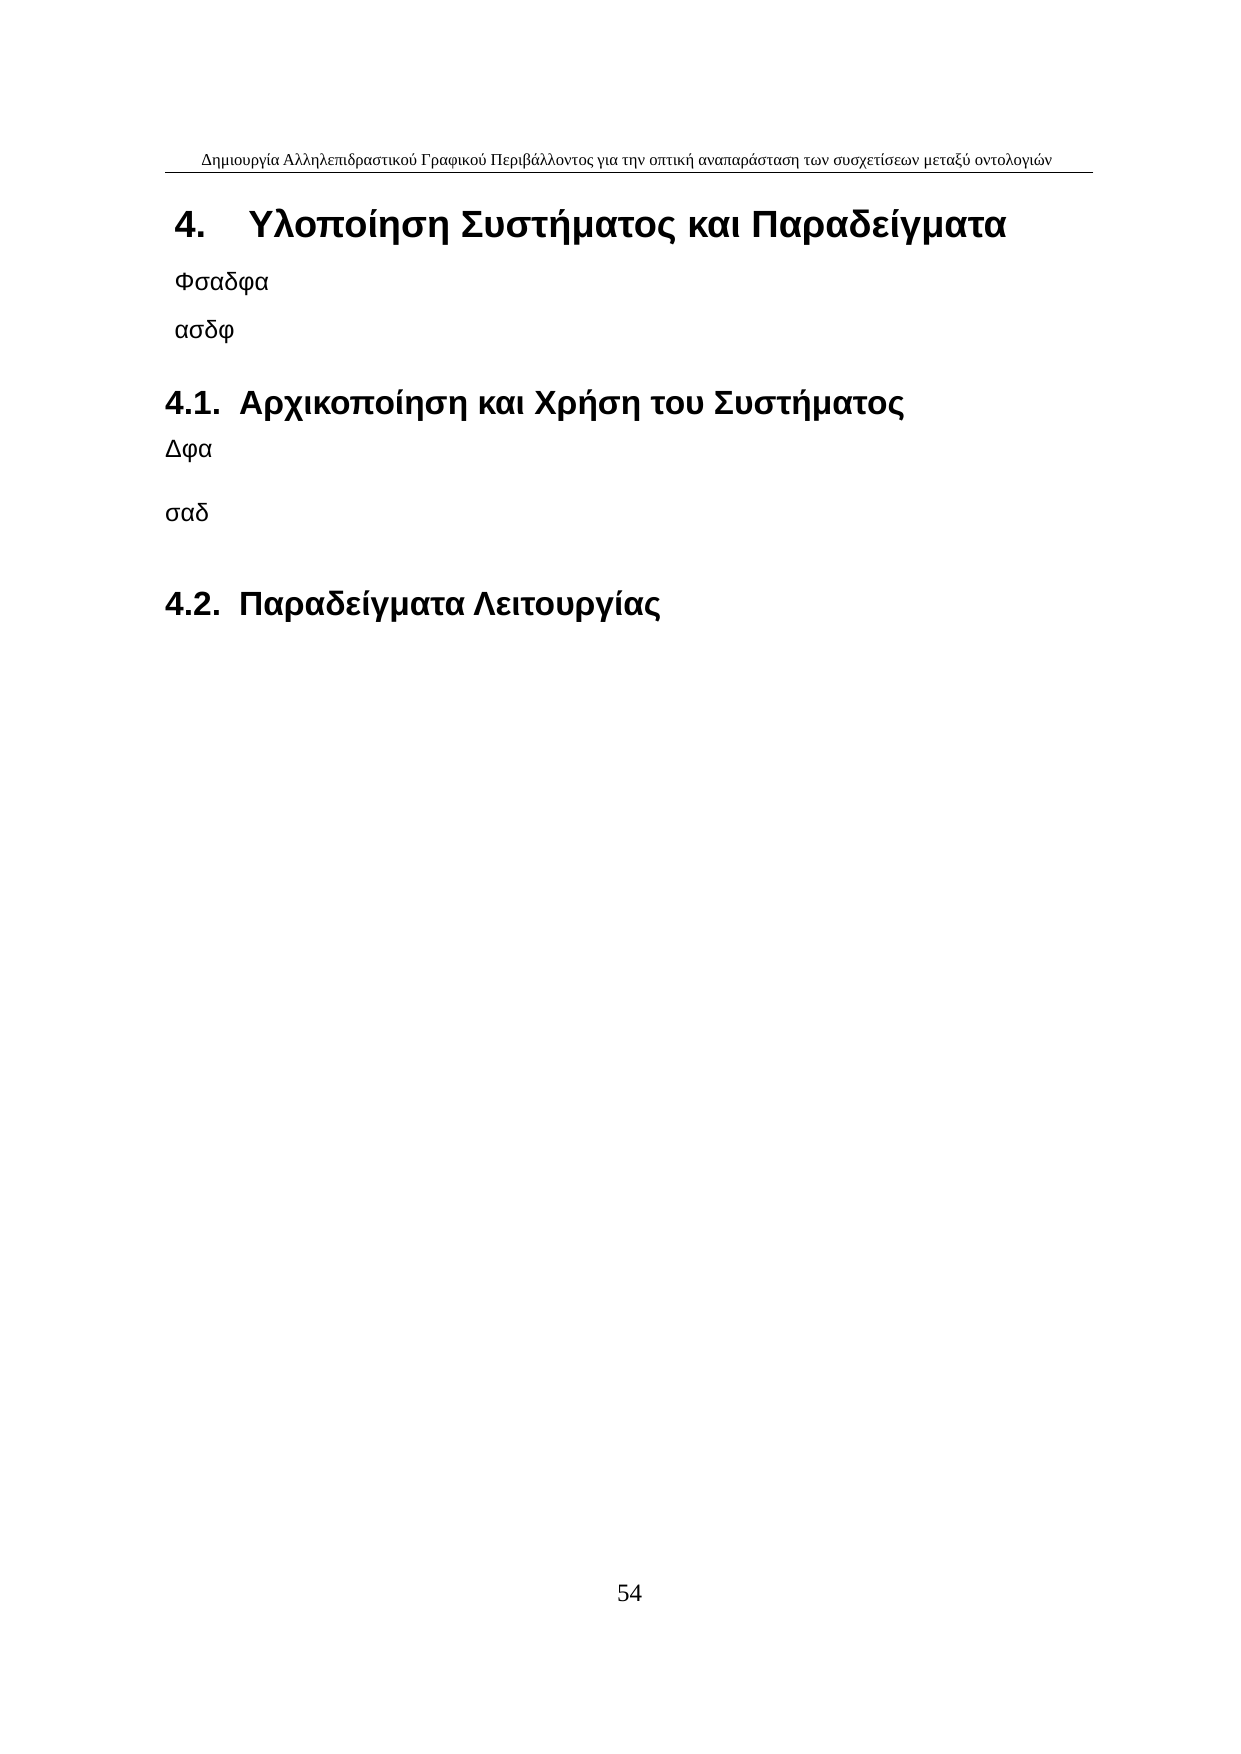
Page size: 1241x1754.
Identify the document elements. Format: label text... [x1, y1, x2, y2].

text Δφα [165, 434, 1093, 463]
text σαδ [165, 498, 1093, 527]
subtitle Υλοποίηση Συστήματος και Παραδείγματα [174, 202, 1093, 246]
text Φσαδφα [174, 267, 1093, 296]
subtitle Αρχικοποίηση και Χρήση του Συστήματος [165, 383, 1093, 422]
subtitle Παραδείγματα Λειτουργίας [165, 583, 1093, 622]
text ασδφ [174, 314, 1093, 343]
